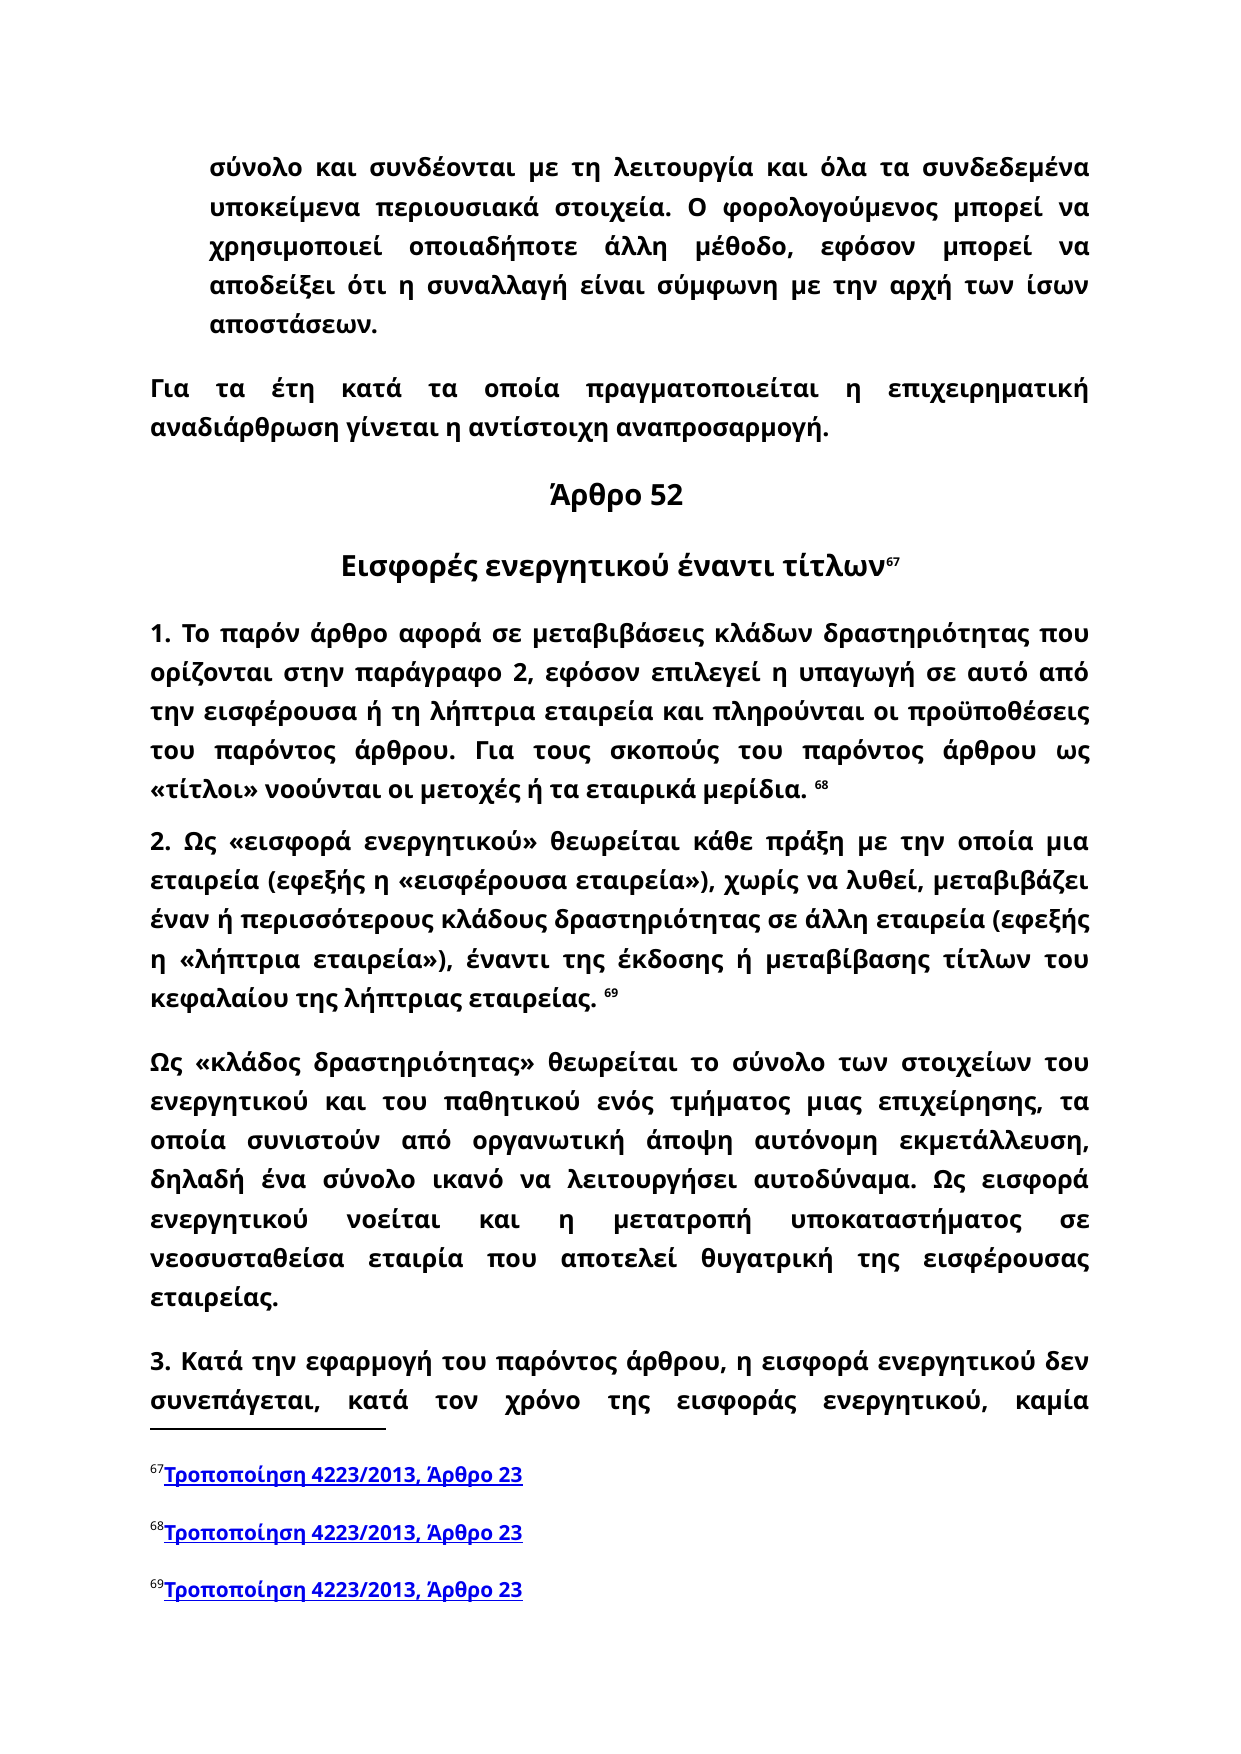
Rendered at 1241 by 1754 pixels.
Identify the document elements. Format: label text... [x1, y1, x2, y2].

text Τροποποίηση 4223/2013, Άρθρο 23 [150, 1576, 1090, 1604]
text Για τα έτη κατά τα οποία πραγματοποιείται η επιχειρηματική αναδιάρθρωση γίνεται η αντίστοιχη αναπροσαρμογή. [150, 371, 1090, 444]
list σύνολο και συνδέονται με τη λειτουργία και όλα τα συνδεδεμένα υποκείμενα περιουσιακά στοιχεία. Ο φορολογούμενος μπορεί να χρησιμοποιεί οποιαδήποτε άλλη μέθοδο, εφόσον μπορεί να αποδείξει ότι η συναλλαγή είναι σύμφωνη με την αρχή των ίσων αποστάσεων. [150, 150, 1090, 341]
text 2. Ως «εισφορά ενεργητικού» θεωρείται κάθε πράξη με την οποία μια εταιρεία (εφεξής η «εισφέρουσα εταιρεία»), χωρίς να λυθεί, μεταβιβάζει έναν ή περισσότερους κλάδους δραστηριότητας σε άλλη εταιρεία (εφεξής η «λήπτρια εταιρεία»), έναντι της έκδοσης ή μεταβίβασης τίτλων του κεφαλαίου της λήπτριας εταιρείας. [150, 824, 1090, 1014]
text Τροποποίηση 4223/2013, Άρθρο 23 [150, 1518, 1090, 1546]
subtitle Άρθρο 52 [150, 474, 1090, 514]
text Ως «κλάδος δραστηριότητας» θεωρείται το σύνολο των στοιχείων του ενεργητικού και του παθητικού ενός τμήματος μιας επιχείρησης, τα οποία συνιστούν από οργανωτική άποψη αυτόνομη εκμετάλλευση, δηλαδή ένα σύνολο ικανό να λειτουργήσει αυτοδύναμα. Ως εισφορά ενεργητικού νοείται και η μετατροπή υποκαταστήματος σε νεοσυσταθείσα εταιρία που αποτελεί θυγατρική της εισφέρουσας εταιρείας. [150, 1044, 1090, 1314]
text 3. Κατά την εφαρμογή του παρόντος άρθρου, η εισφορά ενεργητικού δεν συνεπάγεται, κατά τον χρόνο της εισφοράς ενεργητικού, καμία [150, 1344, 1090, 1417]
text Τροποποίηση 4223/2013, Άρθρο 23 [150, 1460, 1090, 1489]
subtitle Εισφορές ενεργητικού έναντι τίτλων [150, 545, 1090, 584]
text 1. Το παρόν άρθρο αφορά σε μεταβιβάσεις κλάδων δραστηριότητας που ορίζονται στην παράγραφο 2, εφόσον επιλεγεί η υπαγωγή σε αυτό από την εισφέρουσα ή τη λήπτρια εταιρεία και πληρούνται οι προϋποθέσεις του παρόντος άρθρου. Για τους σκοπούς του παρόντος άρθρου ως «τίτλοι» νοούνται οι μετοχές ή τα εταιρικά μερίδια. [150, 615, 1090, 806]
